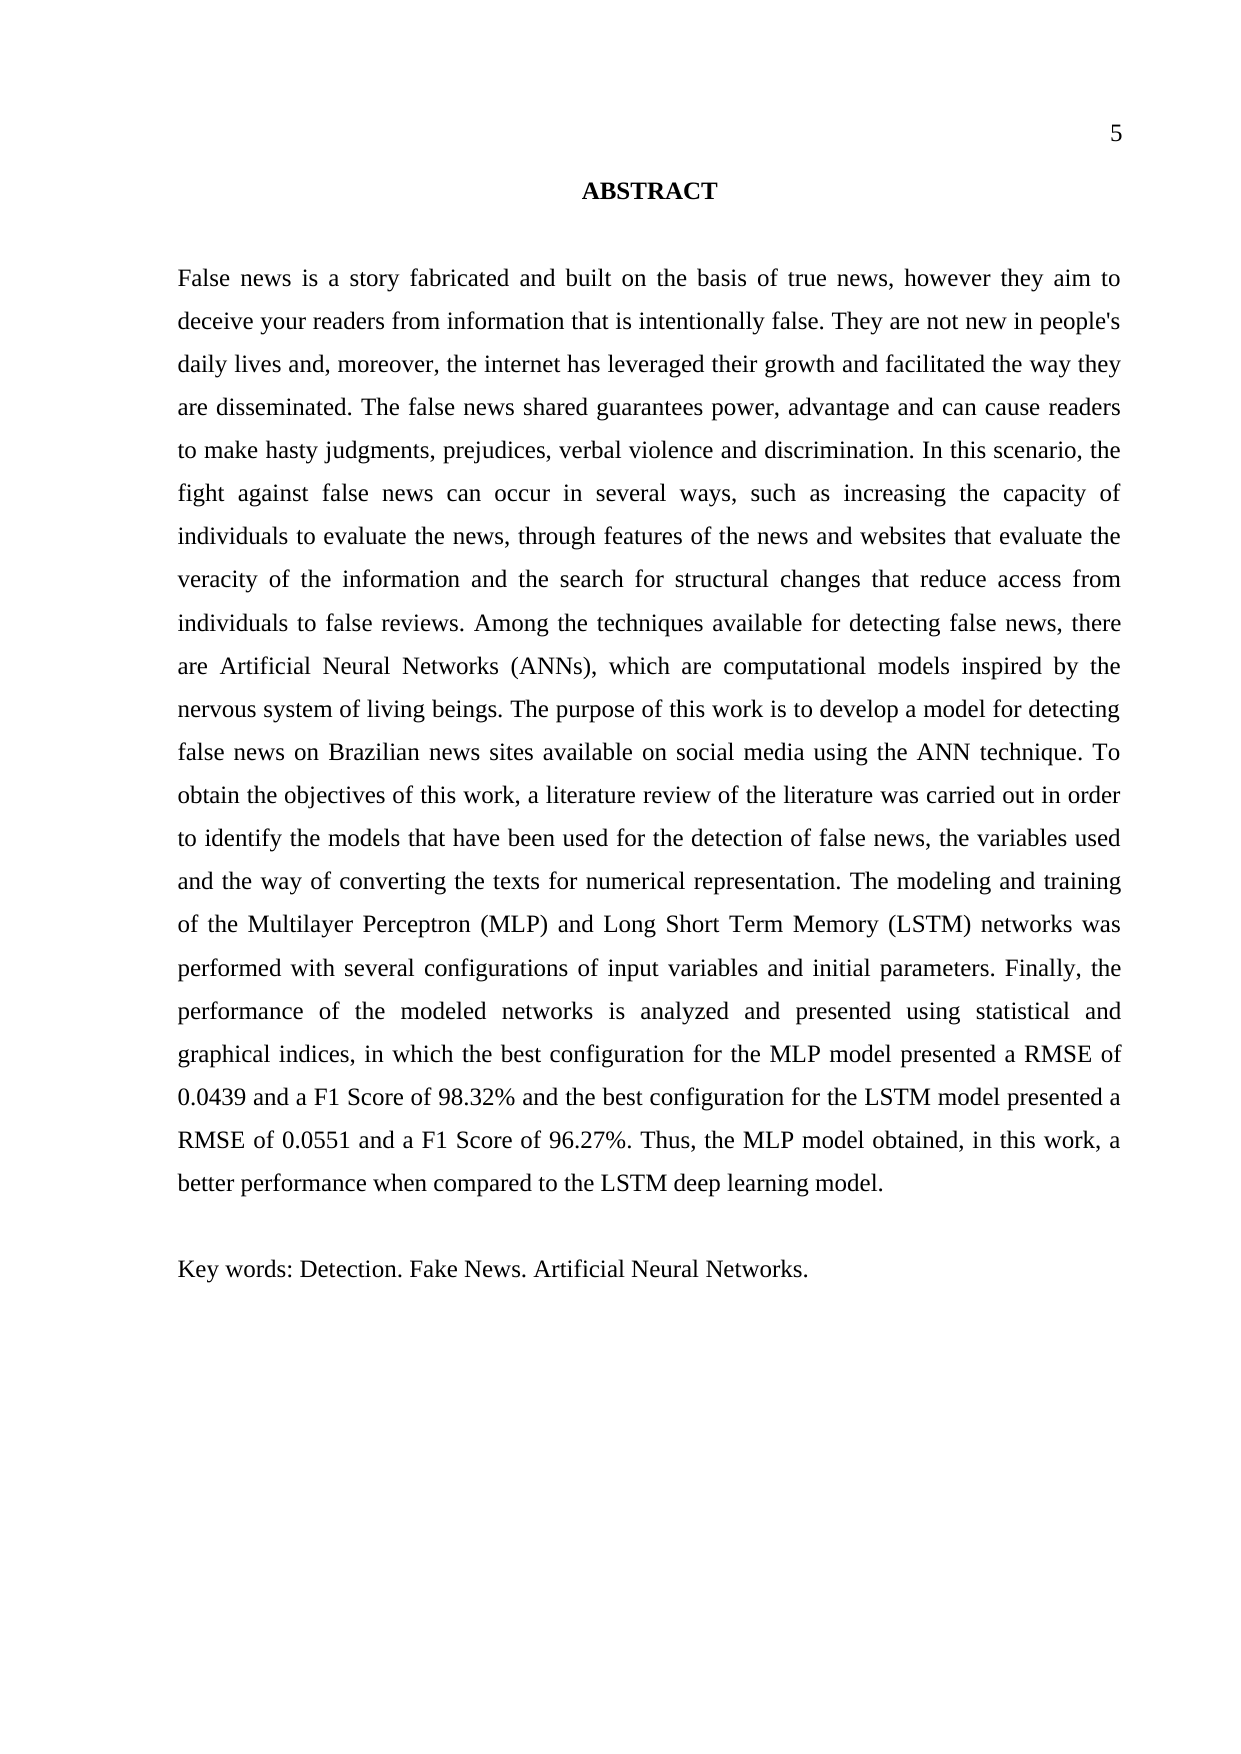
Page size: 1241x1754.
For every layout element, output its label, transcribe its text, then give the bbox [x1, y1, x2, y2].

text False news is a story fabricated and built on the basis of true news, however they aim to deceive your readers from information that is intentionally false. They are not new in people's daily lives and, moreover, the internet has leveraged their growth and facilitated the way they are disseminated. The false news shared guarantees power, advantage and can cause readers to make hasty judgments, prejudices, verbal violence and discrimination. In this scenario, the fight against false news can occur in several ways, such as increasing the capacity of individuals to evaluate the news, through features of the news and websites that evaluate the veracity of the information and the search for structural changes that reduce access from individuals to false reviews. Among the techniques available for detecting false news, there are Artificial Neural Networks (ANNs), which are computational models inspired by the nervous system of living beings. The purpose of this work is to develop a model for detecting false news on Brazilian news sites available on social media using the ANN technique. To obtain the objectives of this work, a literature review of the literature was carried out in order to identify the models that have been used for the detection of false news, the variables used and the way of converting the texts for numerical representation. The modeling and training of the Multilayer Perceptron (MLP) and Long Short Term Memory (LSTM) networks was performed with several configurations of input variables and initial parameters. Finally, the performance of the modeled networks is analyzed and presented using statistical and graphical indices, in which the best configuration for the MLP model presented a RMSE of 0.0439 and a F1 Score of 98.32% and the best configuration for the LSTM model presented a RMSE of 0.0551 and a F1 Score of 96.27%. Thus, the MLP model obtained, in this work, a better performance when compared to the LSTM deep learning model. [177, 263, 1122, 1197]
text Key words: Detection. Fake News. Artificial Neural Networks. [177, 1254, 1122, 1283]
text ABSTRACT [177, 176, 1122, 205]
